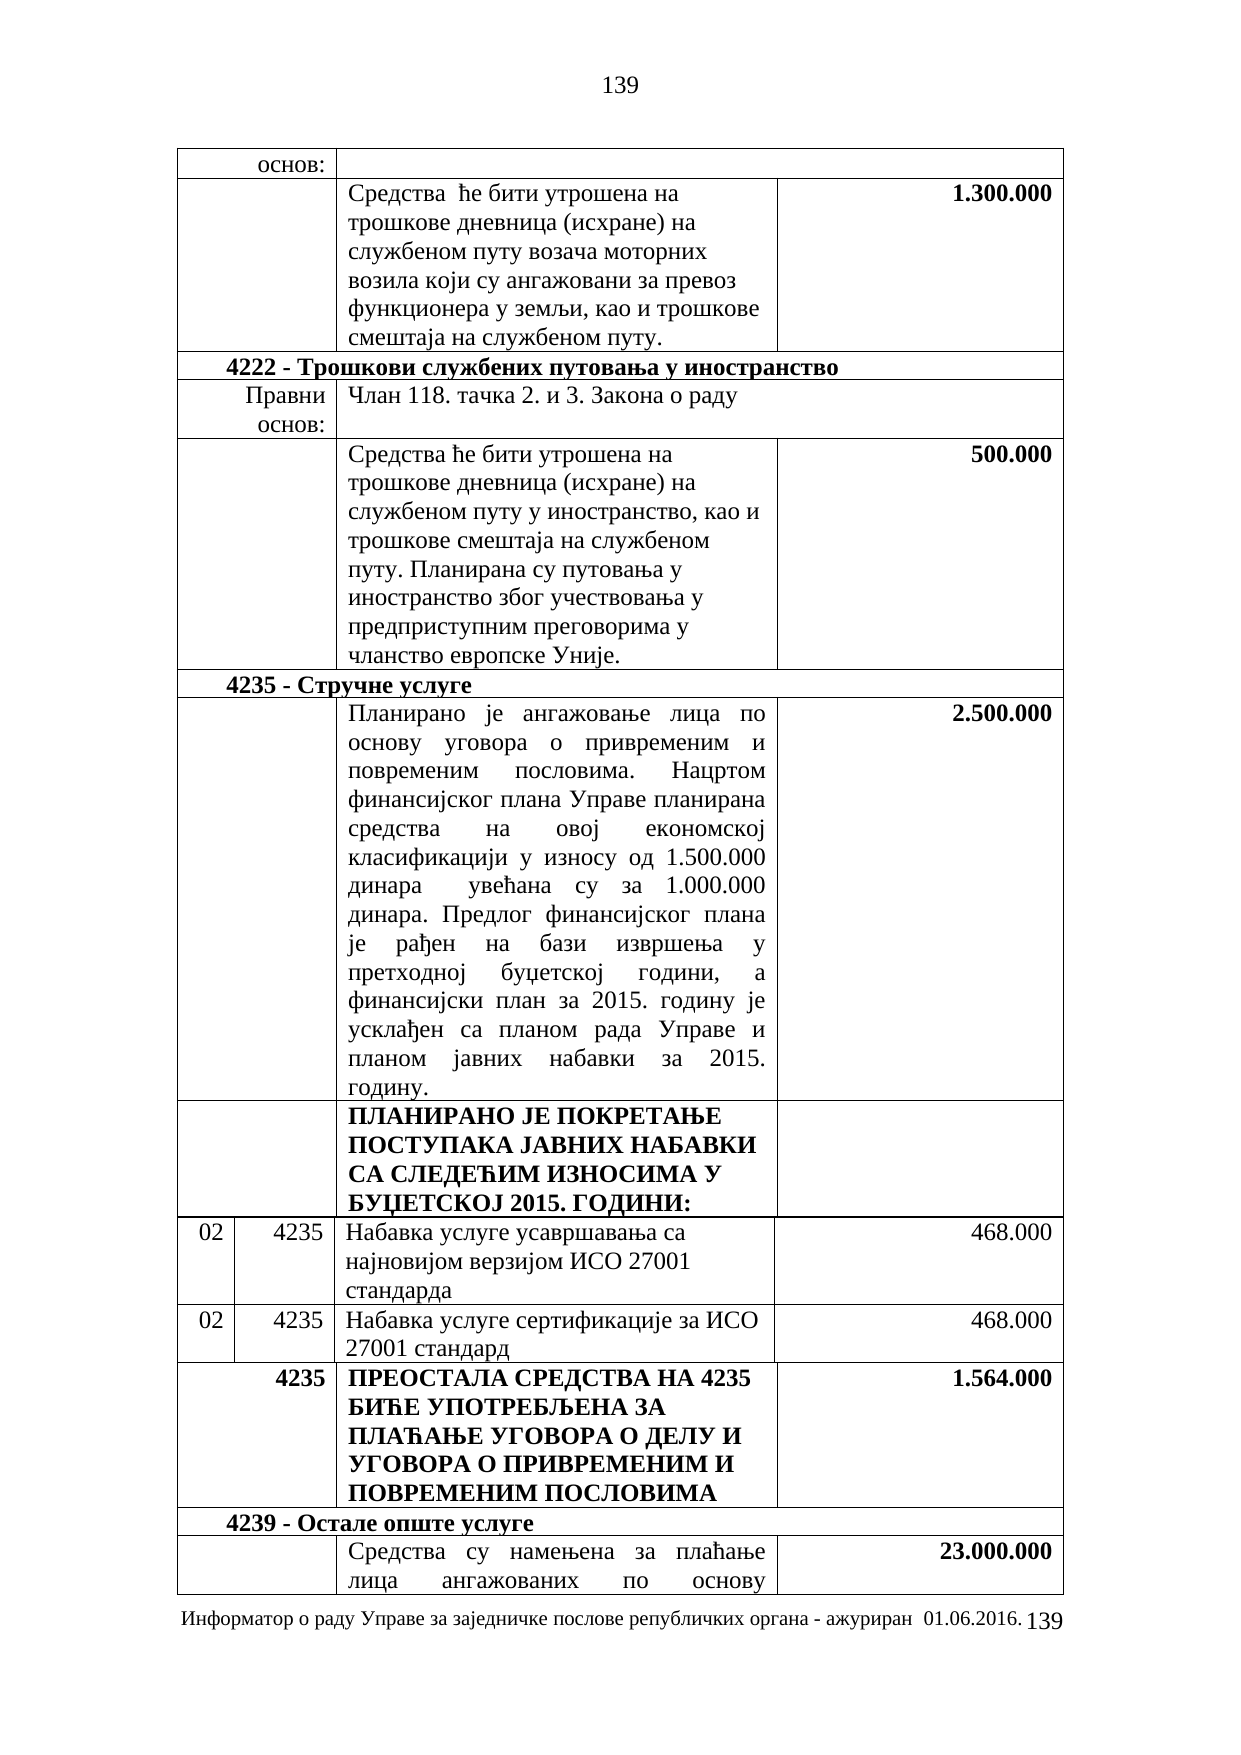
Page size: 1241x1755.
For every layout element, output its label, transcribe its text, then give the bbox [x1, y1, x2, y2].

table_cell [178, 698, 336, 1100]
table_cell 02 [178, 1305, 234, 1362]
table_cell [178, 439, 336, 669]
table_cell 4235 [178, 1363, 336, 1507]
table_cell 23.000.000 [778, 1536, 1063, 1594]
table_cell Набавка услуге усавршавања са најновијом верзијом ИСО 27001 стандарда [335, 1218, 774, 1304]
table_cell ПЛАНИРАНО ЈЕ ПОКРЕТАЊЕ ПОСТУПАКА ЈАВНИХ НАБАВКИ СА СЛЕДЕЋИМ ИЗНОСИМА У БУЏЕТСКОЈ 2015. ГОДИНИ: [337, 1101, 777, 1216]
table_cell 4239 - Остале опште услуге [178, 1508, 1063, 1535]
table_cell Средства ће бити утрошена на трошкове дневница (исхране) на службеном путу у иностранство, као и трошкове смештаја на службеном путу. Планирана су путовања у иностранство због учествовања у предприступним преговорима у чланство европске Уније. [337, 439, 777, 669]
table_cell 4235 - Стручне услуге [178, 670, 1063, 697]
table_cell [178, 1101, 336, 1216]
table_cell Планирано је ангажовање лица по основу уговора о привременим и повременим пословима. Нацртом финансијског плана Управе планирана средства на овој економској класификацији у износу од 1.500.000 динара увећана су за 1.000.000 динара. Предлог финансијског плана је рађен на бази извршења у претходној буџетској години, а финансијски план за 2015. годину је усклађен са планом рада Управе и планом јавних набавки за 2015. годину. [337, 698, 777, 1100]
table_cell [337, 149, 1063, 177]
table_cell Члан 118. тачка 2. и 3. Закона о раду [337, 380, 1063, 438]
table_cell 4235 [235, 1218, 334, 1304]
table_cell основ: [178, 149, 336, 177]
table_cell 468.000 [775, 1218, 1063, 1304]
table_cell [778, 1101, 1063, 1216]
table_cell Набавка услуге сертификације за ИСО 27001 стандард [335, 1305, 774, 1362]
table_cell 468.000 [775, 1305, 1063, 1362]
table_cell 02 [178, 1218, 234, 1304]
table_cell Средства ће бити утрошена на трошкове дневница (исхране) на службеном путу возача моторних возила који су ангажовани за превоз функционера у земљи, као и трошкове смештаја на службеном путу. [337, 179, 777, 351]
table_cell 1.300.000 [778, 179, 1063, 351]
table_cell Средства су намењена за плаћање лица ангажованих по основу [337, 1536, 777, 1594]
table_cell [178, 1536, 336, 1594]
table_cell [178, 179, 336, 351]
table_cell ПРЕОСТАЛА СРЕДСТВА НА 4235 БИЋЕ УПОТРЕБЉЕНА ЗА ПЛАЋАЊЕ УГОВОРА О ДЕЛУ И УГОВОРА О ПРИВРЕМЕНИМ И ПОВРЕМЕНИМ ПОСЛОВИМА [337, 1363, 777, 1507]
table_cell 1.564.000 [778, 1363, 1063, 1507]
table_cell Правни основ: [178, 380, 336, 438]
table_cell 500.000 [778, 439, 1063, 669]
table_cell 2.500.000 [778, 698, 1063, 1100]
table_cell 4235 [235, 1305, 334, 1362]
table_cell 4222 - Трошкови службених путовања у иностранство [178, 352, 1063, 379]
